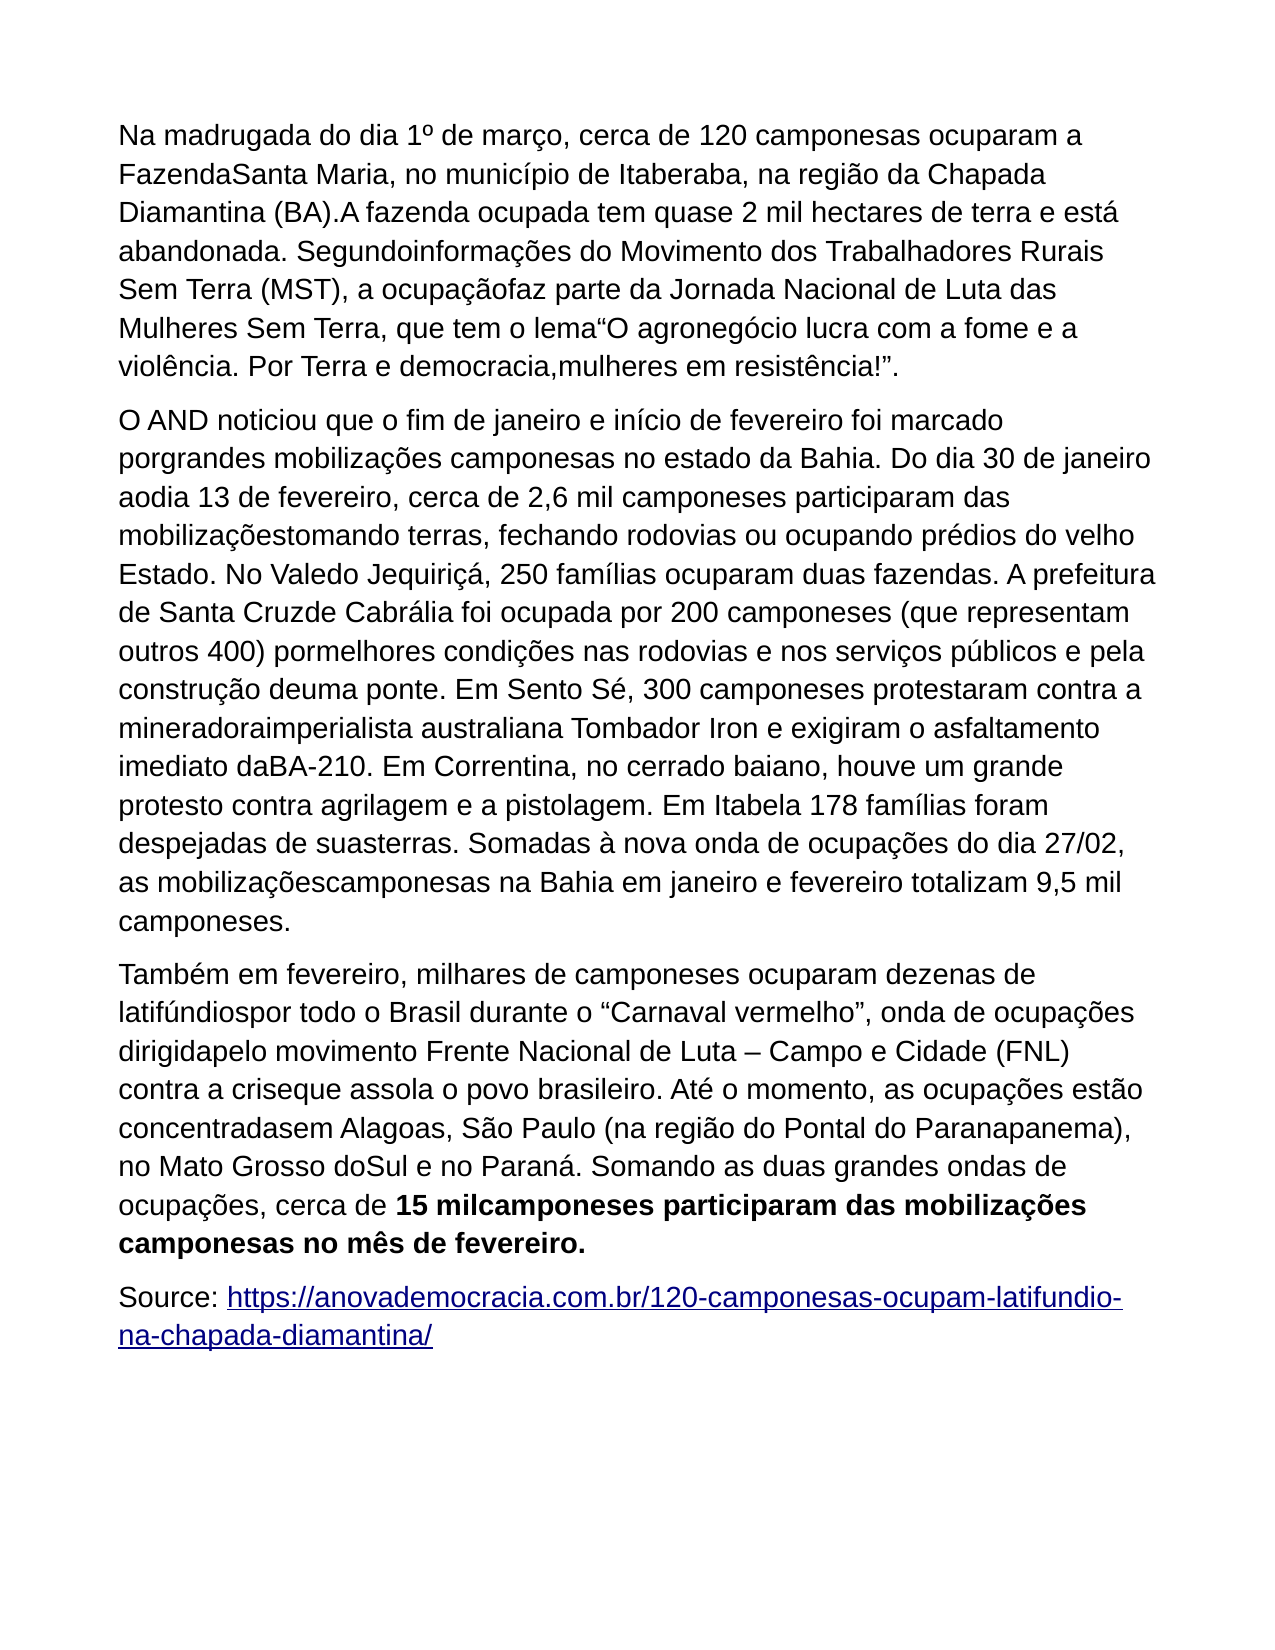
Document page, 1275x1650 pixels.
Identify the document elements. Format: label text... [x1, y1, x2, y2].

text Source: https://anovademocracia.com.br/120-camponesas-ocupam-latifundio-na-chapada-diamantina/ [118, 1279, 1157, 1352]
text Na madrugada do dia 1º de março, cerca de 120 camponesas ocuparam a FazendaSanta Maria, no município de Itaberaba, na região da Chapada Diamantina (BA).A fazenda ocupada tem quase 2 mil hectares de terra e está abandonada. Segundoinformações do Movimento dos Trabalhadores Rurais Sem Terra (MST), a ocupaçãofaz parte da Jornada Nacional de Luta das Mulheres Sem Terra, que tem o lema“O agronegócio lucra com a fome e a violência. Por Terra e democracia,mulheres em resistência!”. [118, 118, 1157, 383]
text Também em fevereiro, milhares de camponeses ocuparam dezenas de latifúndiospor todo o Brasil durante o “Carnaval vermelho”, onda de ocupações dirigidapelo movimento Frente Nacional de Luta – Campo e Cidade (FNL) contra a criseque assola o povo brasileiro. Até o momento, as ocupações estão concentradasem Alagoas, São Paulo (na região do Pontal do Paranapanema), no Mato Grosso doSul e no Paraná. Somando as duas grandes ondas de ocupações, cerca de 15 milcamponeses participaram das mobilizações camponesas no mês de fevereiro. [118, 957, 1157, 1260]
text O AND noticiou que o fim de janeiro e início de fevereiro foi marcado porgrandes mobilizações camponesas no estado da Bahia. Do dia 30 de janeiro aodia 13 de fevereiro, cerca de 2,6 mil camponeses participaram das mobilizaçõestomando terras, fechando rodovias ou ocupando prédios do velho Estado. No Valedo Jequiriçá, 250 famílias ocuparam duas fazendas. A prefeitura de Santa Cruzde Cabrália foi ocupada por 200 camponeses (que representam outros 400) pormelhores condições nas rodovias e nos serviços públicos e pela construção deuma ponte. Em Sento Sé, 300 camponeses protestaram contra a mineradoraimperialista australiana Tombador Iron e exigiram o asfaltamento imediato daBA-210. Em Correntina, no cerrado baiano, houve um grande protesto contra agrilagem e a pistolagem. Em Itabela 178 famílias foram despejadas de suasterras. Somadas à nova onda de ocupações do dia 27/02, as mobilizaçõescamponesas na Bahia em janeiro e fevereiro totalizam 9,5 mil camponeses. [118, 402, 1157, 937]
